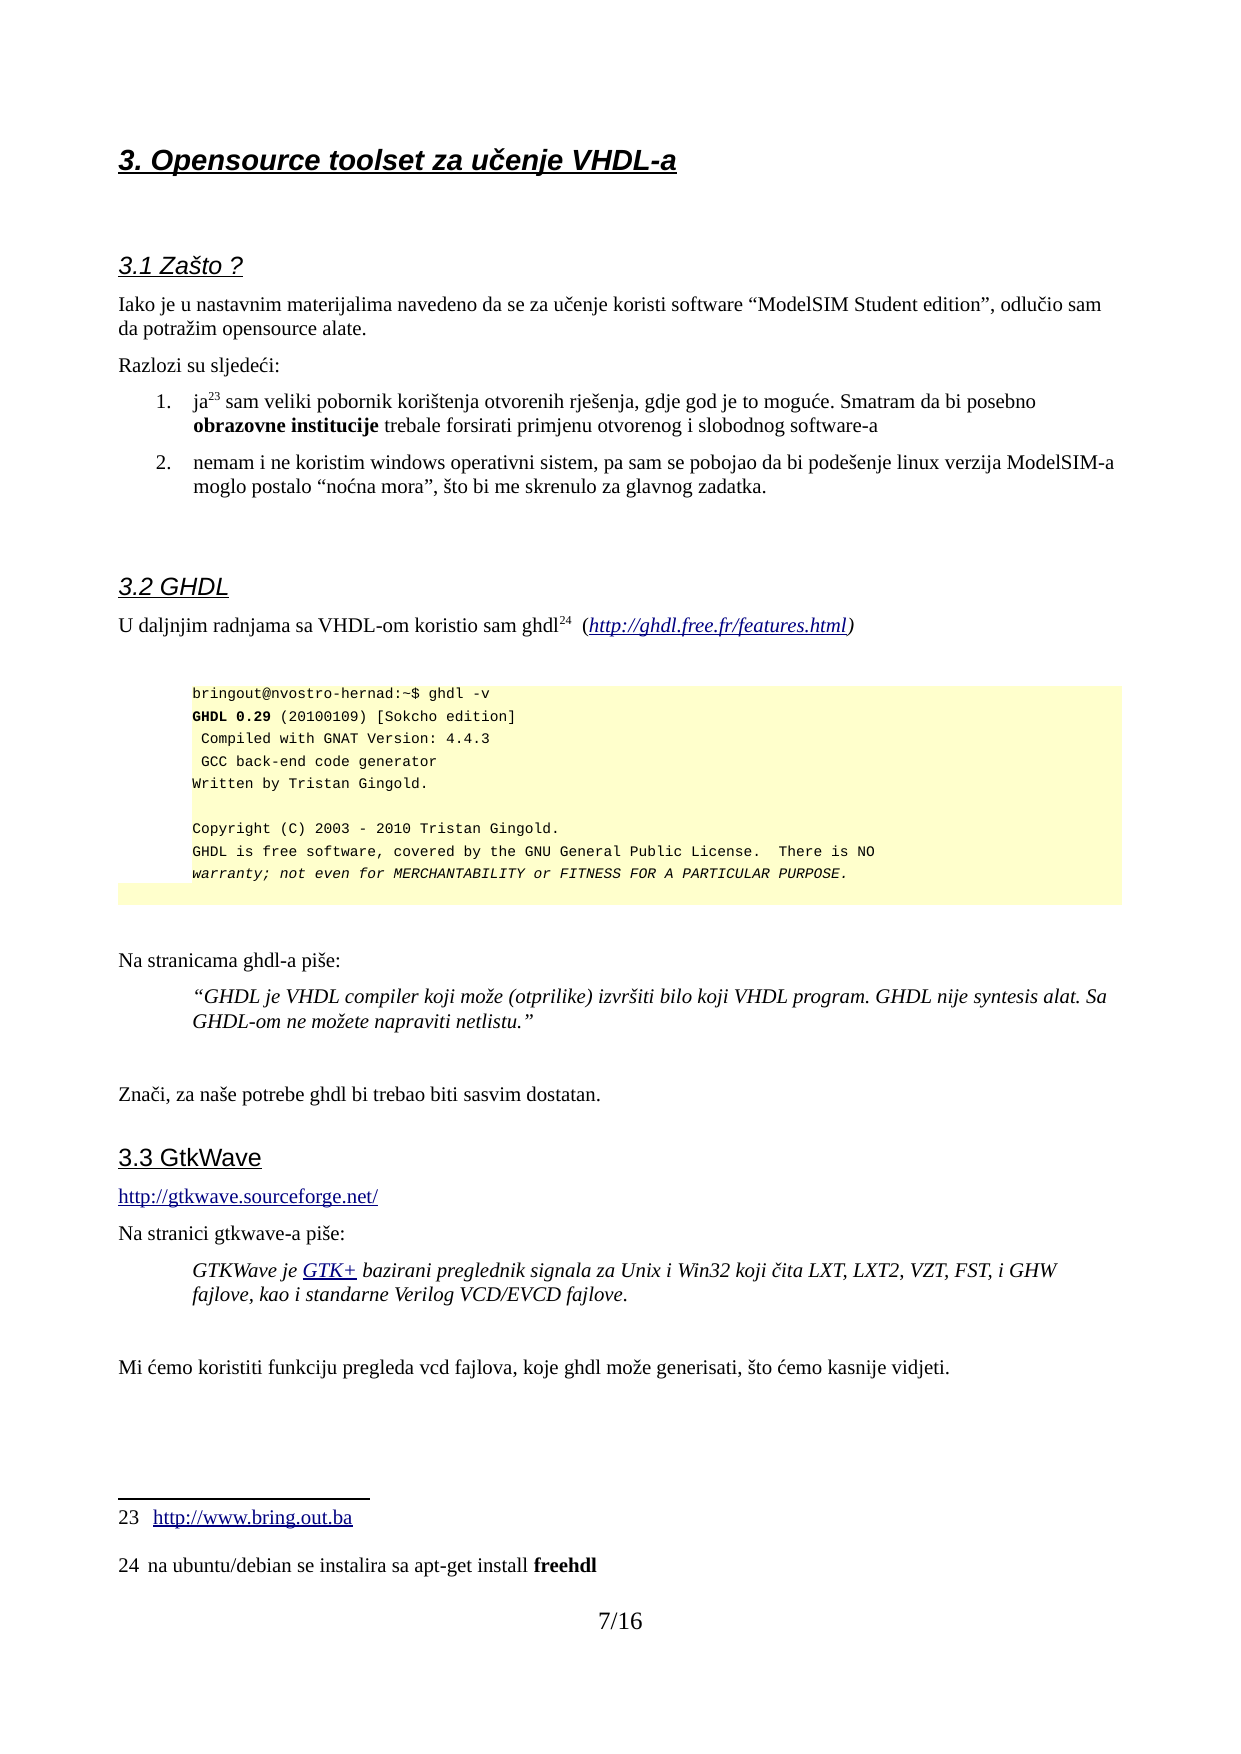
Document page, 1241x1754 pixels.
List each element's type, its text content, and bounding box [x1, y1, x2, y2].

text GHDL 0.29 (20100109) [Sokcho edition] [192, 709, 1122, 725]
text warranty; not even for MERCHANTABILITY or FITNESS FOR A PARTICULAR PURPOSE. [192, 866, 1122, 883]
subtitle 3.3 GtkWave [118, 1143, 1122, 1172]
text Written by Tristan Gingold. [192, 776, 1122, 793]
text http://gtkwave.sourceforge.net/ [118, 1184, 1122, 1208]
text Compiled with GNAT Version: 4.4.3 [192, 731, 1122, 748]
text Mi ćemo koristiti funkciju pregleda vcd fajlova, koje ghdl može generisati, što ćemo kasnije vidjeti. [118, 1355, 1122, 1379]
text Na stranici gtkwave-a piše: [118, 1221, 1122, 1245]
text GCC back-end code generator [192, 754, 1122, 770]
text Znači, za naše potrebe ghdl bi trebao biti sasvim dostatan. [118, 1082, 1122, 1106]
subtitle 3. Opensource toolset za učenje VHDL-a [118, 143, 1122, 177]
text GHDL is free software, covered by the GNU General Public License. There is NO [192, 844, 1122, 860]
subtitle 3.2 GHDL [118, 572, 1122, 601]
list ja sam veliki pobornik korištenja otvorenih rješenja, gdje god je to moguće. Smatram da bi posebno obrazovne institucije trebale forsirati primjenu otvorenog i slobodnog software-a [156, 389, 1122, 437]
text “GHDL je VHDL compiler koji može (otprilike) izvršiti bilo koji VHDL program. GHDL nije syntesis alat. Sa GHDL-om ne možete napraviti netlistu.” [192, 984, 1122, 1033]
list http://www.bring.out.ba [118, 1505, 1122, 1529]
text Iako je u nastavnim materijalima navedeno da se za učenje koristi software “ModelSIM Student edition”, odlučio sam da potražim opensource alate. [118, 292, 1122, 340]
text GTKWave je GTK+ bazirani preglednik signala za Unix i Win32 koji čita LXT, LXT2, VZT, FST, i GHW fajlove, kao i standarne Verilog VCD/EVCD fajlove. [192, 1258, 1122, 1306]
subtitle 3.1 Zašto ? [118, 251, 1122, 279]
text Na stranicama ghdl-a piše: [118, 948, 1122, 972]
text Copyright (C) 2003 - 2010 Tristan Gingold. [192, 821, 1122, 838]
text bringout@nvostro-hernad:~$ ghdl -v [192, 686, 1122, 703]
text Razlozi su sljedeći: [118, 353, 1122, 377]
text U daljnjim radnjama sa VHDL-om koristio sam ghdl (http://ghdl.free.fr/features.html) [118, 613, 1122, 637]
text na ubuntu/debian se instalira sa apt-get install freehdl [118, 1553, 1122, 1577]
list nemam i ne koristim windows operativni sistem, pa sam se pobojao da bi podešenje linux verzija ModelSIM-a moglo postalo “noćna mora”, što bi me skrenulo za glavnog zadatka. [156, 450, 1122, 498]
